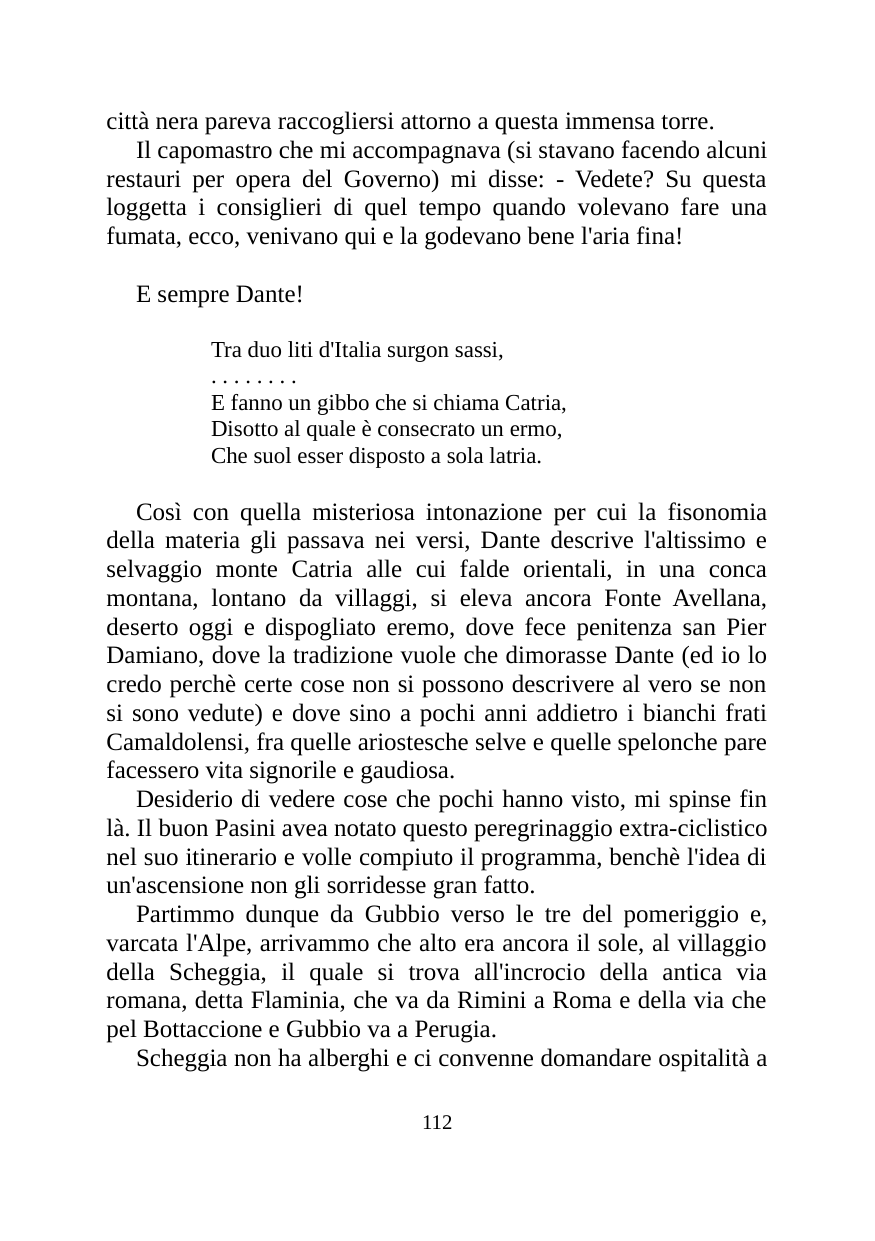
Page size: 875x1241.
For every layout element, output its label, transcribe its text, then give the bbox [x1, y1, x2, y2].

text Desiderio di vedere cose che pochi hanno visto, mi spinse fin là. Il buon Pasini avea notato questo peregrinaggio extra-ciclistico nel suo itinerario e volle compiuto il programma, benchè l'idea di un'ascensione non gli sorridesse gran fatto. [106, 784, 768, 899]
text Tra duo liti d'Italia surgon sassi, [181, 336, 768, 363]
text Il capomastro che mi accompagnava (si stavano facendo alcuni restauri per opera del Governo) mi disse: - Vedete? Su questa loggetta i consiglieri di quel tempo quando volevano fare una fumata, ecco, venivano qui e la godevano bene l'aria fina! [106, 135, 768, 250]
text E sempre Dante! [106, 279, 768, 307]
text Scheggia non ha alberghi e ci convenne domandare ospitalità a [106, 1043, 768, 1072]
text Disotto al quale è consecrato un ermo, [181, 415, 768, 442]
text città nera pareva raccogliersi attorno a questa immensa torre. [106, 106, 768, 135]
text E fanno un gibbo che si chiama Catria, [181, 389, 768, 415]
text . . . . . . . . [181, 363, 768, 389]
text Così con quella misteriosa intonazione per cui la fisonomia della materia gli passava nei versi, Dante descrive l'altissimo e selvaggio monte Catria alle cui falde orientali, in una conca montana, lontano da villaggi, si eleva ancora Fonte Avellana, deserto oggi e dispogliato eremo, dove fece penitenza san Pier Damiano, dove la tradizione vuole che dimorasse Dante (ed io lo credo perchè certe cose non si possono descrivere al vero se non si sono vedute) e dove sino a pochi anni addietro i bianchi frati Camaldolensi, fra quelle ariostesche selve e quelle spelonche pare facessero vita signorile e gaudiosa. [106, 497, 768, 784]
text Che suol esser disposto a sola latria. [181, 442, 768, 468]
text Partimmo dunque da Gubbio verso le tre del pomeriggio e, varcata l'Alpe, arrivammo che alto era ancora il sole, al villaggio della Scheggia, il quale si trova all'incrocio della antica via romana, detta Flaminia, che va da Rimini a Roma e della via che pel Bottaccione e Gubbio va a Perugia. [106, 899, 768, 1043]
